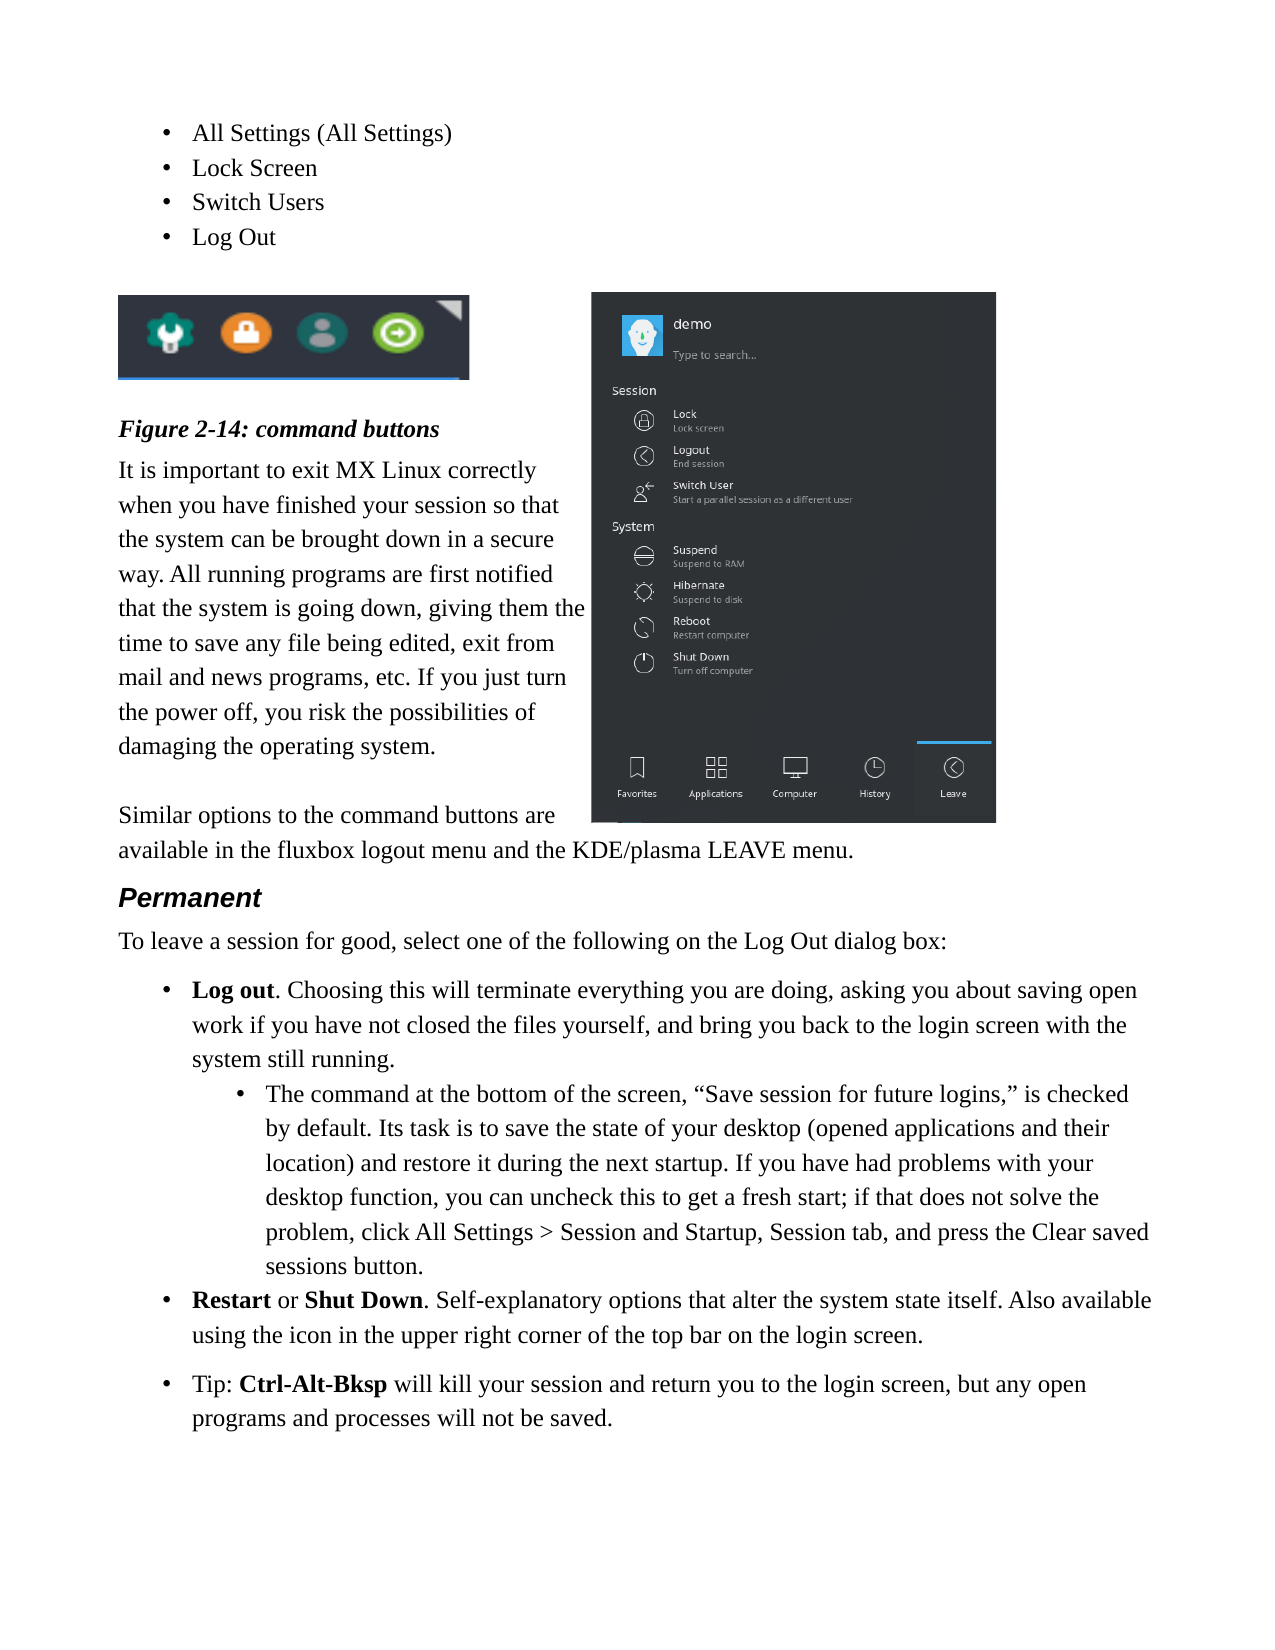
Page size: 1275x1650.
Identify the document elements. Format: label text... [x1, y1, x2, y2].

picture [118, 295, 470, 380]
list Log out. Choosing this will terminate everything you are doing, asking you about saving open work if you have not closed the files yourself, and bring you back to the login screen with the system still running. [162, 975, 1157, 1073]
list Switch Users [162, 187, 1157, 216]
text Similar options to the command buttons are available in the fluxbox logout menu and the KDE/plasma LEAVE menu. [118, 800, 1157, 863]
list Restart or Shut Down. Self-explanatory options that alter the system state itself. Also available using the icon in the upper right corner of the top bar on the login screen. [162, 1286, 1157, 1349]
text [997, 456, 1157, 760]
text Figure 2-14: command buttons [118, 414, 591, 443]
text [997, 414, 1157, 443]
picture [591, 292, 997, 823]
list Tip: Ctrl-Alt-Bksp will kill your session and return you to the login screen, but any open programs and processes will not be saved. [162, 1369, 1157, 1432]
list All Settings (All Settings) [162, 118, 1157, 147]
text It is important to exit MX Linux correctly when you have finished your session so that the system can be brought down in a secure way. All running programs are first notified that the system is going down, giving them the time to save any file being edited, exit from mail and news programs, etc. If you just turn the power off, you risk the possibilities of damaging the operating system. [118, 456, 591, 760]
subtitle Permanent [118, 882, 1157, 914]
list Log Out [162, 222, 1157, 250]
text To leave a session for good, select one of the following on the Log Out dialog box: [118, 926, 1157, 955]
list The command at the bottom of the screen, “Save session for future logins,” is checked by default. Its task is to save the state of your desktop (opened applications and their location) and restore it during the next startup. If you have had problems with your desktop function, you can uncheck this to get a fresh start; if that does not solve the problem, click All Settings > Session and Startup, Session tab, and press the Clear saved sessions button. [236, 1079, 1157, 1280]
list Lock Screen [162, 153, 1157, 181]
